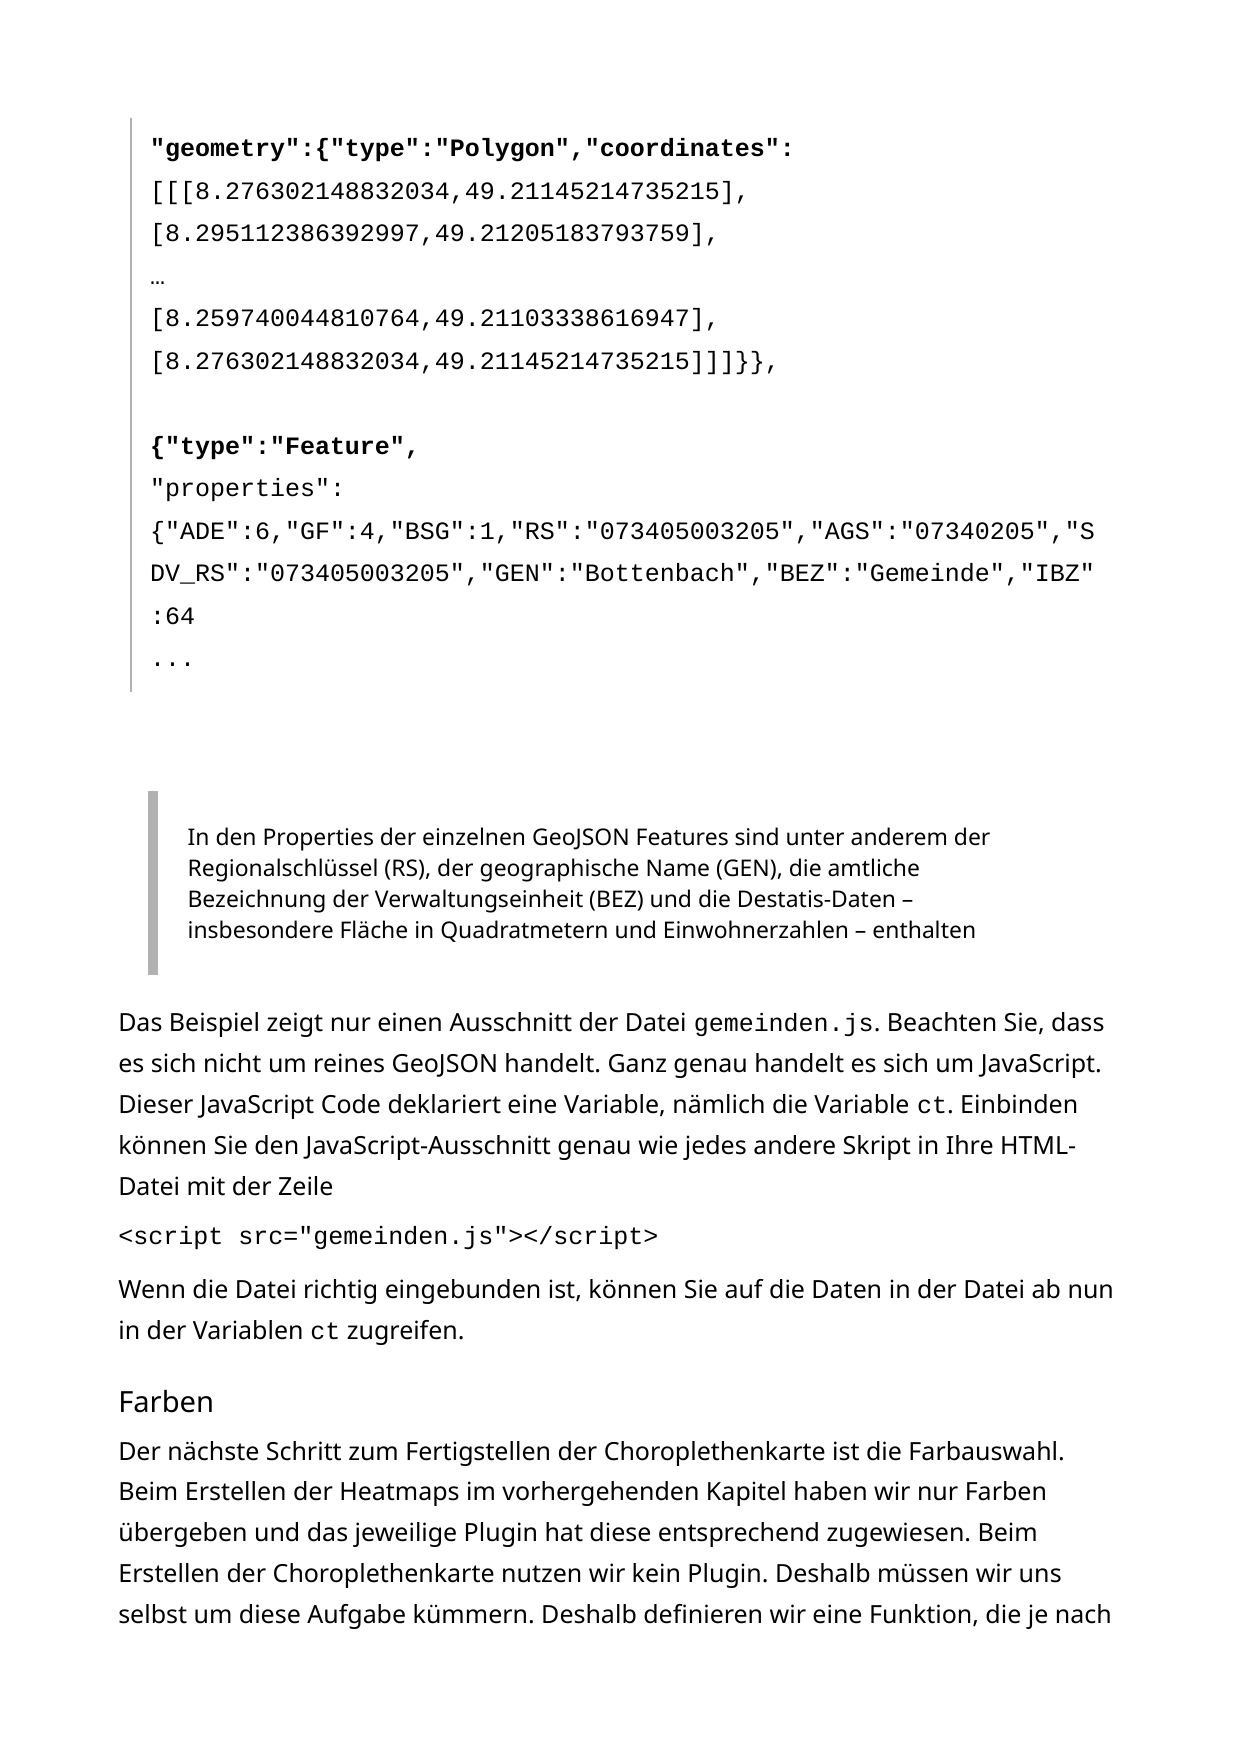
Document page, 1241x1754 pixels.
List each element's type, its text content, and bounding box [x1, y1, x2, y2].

text ... [132, 628, 1122, 692]
text … [132, 246, 1122, 288]
subtitle Farben [118, 1381, 1122, 1421]
text Der nächste Schritt zum Fertigstellen der Choroplethenkarte ist die Farbauswahl. Beim Erstellen der Heatmaps im vorhergehenden Kapitel haben wir nur Farben übergeben und das jeweilige Plugin hat diese entsprechend zugewiesen. Beim Erstellen der Choroplethenkarte nutzen wir kein Plugin. Deshalb müssen wir uns selbst um diese Aufgabe kümmern. Deshalb definieren wir eine Funktion, die je nach [118, 1433, 1122, 1631]
text "geometry":{"type":"Polygon","coordinates":[[[8.276302148832034,49.21145214735215],[8.295112386392997,49.21205183793759], [132, 118, 1122, 246]
text {"type":"Feature", [132, 416, 1122, 458]
text Das Beispiel zeigt nur einen Ausschnitt der Datei gemeinden.js. Beachten Sie, dass es sich nicht um reines GeoJSON handelt. Ganz genau handelt es sich um JavaScript. Dieser JavaScript Code deklariert eine Variable, nämlich die Variable ct. Einbinden können Sie den JavaScript-Ausschnitt genau wie jedes andere Skript in Ihre HTML-Datei mit der Zeile [118, 1004, 1122, 1202]
text Wenn die Datei richtig eingebunden ist, können Sie auf die Daten in der Datei ab nun in der Variablen ct zugreifen. [118, 1272, 1122, 1347]
text "properties":{"ADE":6,"GF":4,"BSG":1,"RS":"073405003205","AGS":"07340205","SDV_RS":"073405003205","GEN":"Bottenbach","BEZ":"Gemeinde","IBZ":64 [132, 458, 1122, 628]
text In den Properties der einzelnen GeoJSON Features sind unter anderem der Regionalschlüssel (RS), der geographische Name (GEN), die amtliche Bezeichnung der Verwaltungseinheit (BEZ) und die Destatis-Daten – insbesondere Fläche in Quadratmetern und Einwohnerzahlen – enthalten [158, 791, 1093, 975]
text <script src="gemeinden.js"></script> [118, 1223, 1122, 1252]
text [8.259740044810764,49.21103338616947],[8.276302148832034,49.21145214735215]]]}}, [132, 288, 1122, 377]
